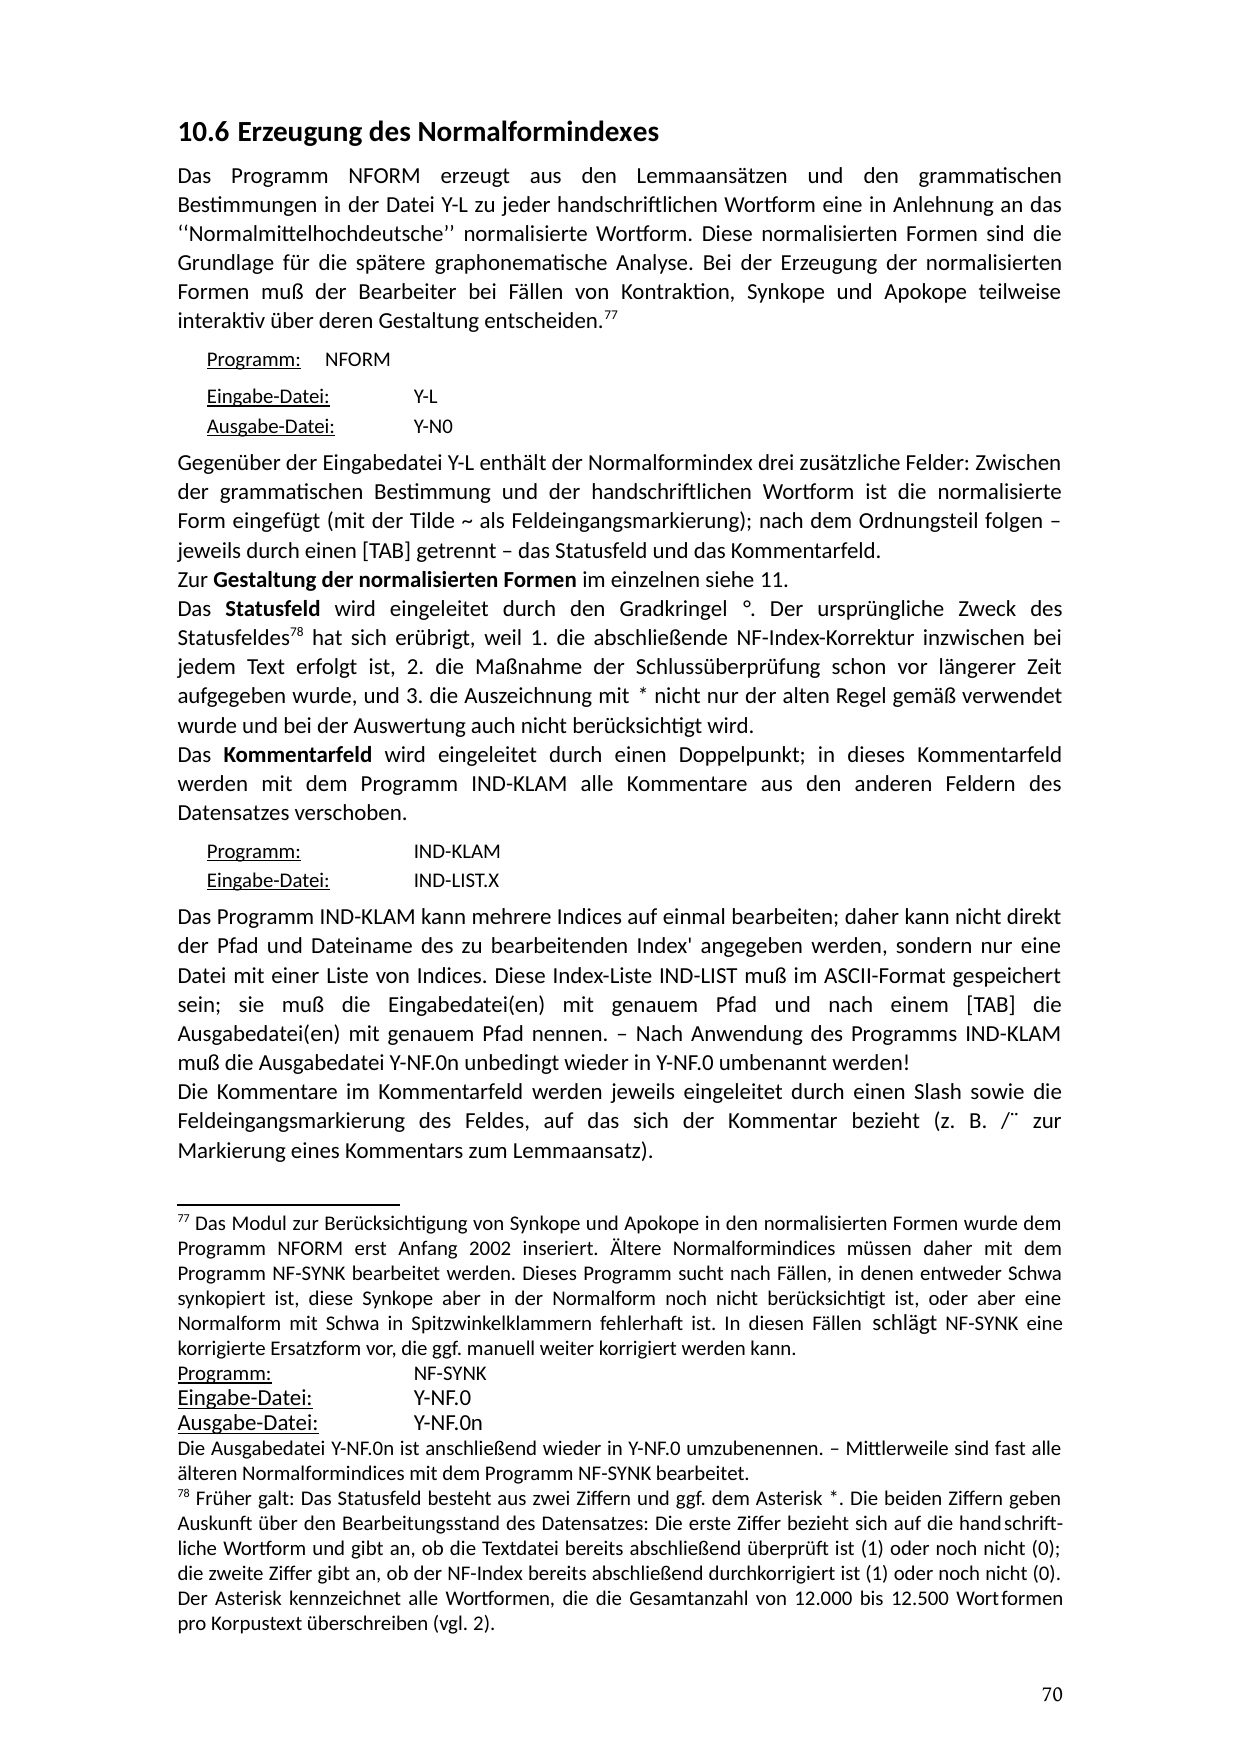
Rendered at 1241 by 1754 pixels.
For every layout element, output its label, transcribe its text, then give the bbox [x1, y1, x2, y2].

text Das Kommentarfeld wird eingeleitet durch einen Doppelpunkt; in dieses Kommentarfeld werden mit dem Programm IND-KLAM alle Kommentare aus den anderen Feldern des Datensatzes verschoben. [177, 739, 1063, 826]
text Eingabe-Datei: IND-LIST.X [207, 864, 1063, 893]
text Eingabe-Datei: Y-L [207, 381, 1063, 410]
text Das Statusfeld wird eingeleitet durch den Gradkringel °. Der ursprüngliche Zweck des Statusfeldes hat sich erübrigt, weil 1. die abschließende NF-Index-Korrektur inzwischen bei jedem Text erfolgt ist, 2. die Maßnahme der Schlussüberprüfung schon vor längerer Zeit aufgegeben wurde, und 3. die Auszeichnung mit * nicht nur der alten Regel gemäß verwendet wurde und bei der Auswertung auch nicht berücksichtigt wird. [177, 593, 1063, 739]
text Das Programm IND-KLAM kann mehrere Indices auf einmal bearbeiten; daher kann nicht direkt der Pfad und Dateiname des zu bearbeitenden Index' angegeben werden, sondern nur eine Datei mit einer Liste von Indices. Diese Index-Liste IND-LIST muß im ASCII-Format gespeichert sein; sie muß die Eingabedatei(en) mit genauem Pfad und nach einem [TAB] die Ausgabedatei(en) mit genauem Pfad nennen. – Nach Anwendung des Programms IND-KLAM muß die Ausgabedatei Y-NF.0n unbedingt wieder in Y-NF.0 umbenannt werden! [177, 901, 1063, 1076]
text Das Modul zur Berücksichtigung von Synkope und Apokope in den normalisierten Formen wurde dem Programm NFORM erst Anfang 2002 inseriert. Ältere Normalformindices müssen daher mit dem Programm NF-SYNK bearbeitet werden. Dieses Programm sucht nach Fällen, in denen entweder Schwa synkopiert ist, diese Synkope aber in der Normalform noch nicht berücksichtigt ist, oder aber eine Normalform mit Schwa in Spitzwinkelklammern fehlerhaft ist. In diesen Fällen schlägt NF-SYNK eine korrigierte Ersatzform vor, die ggf. manuell weiter korrigiert werden kann. [177, 1211, 1063, 1361]
text Gegenüber der Eingabedatei Y-L enthält der Normalformindex drei zusätzliche Felder: Zwischen der grammatischen Bestimmung und der handschriftlichen Wortform ist die normalisierte Form eingefügt (mit der Tilde ~ als Feldeingangsmarkierung); nach dem Ordnungsteil folgen – jeweils durch einen [TAB] getrennt – das Statusfeld und das Kommentarfeld. [177, 447, 1063, 564]
text Zur Gestaltung der normalisierten Formen im einzelnen siehe 11. [177, 564, 1063, 593]
text Programm: NF-SYNK [177, 1361, 1063, 1386]
text Eingabe-Datei: Y-NF.0 [177, 1386, 1063, 1411]
text Die Kommentare im Kommentarfeld werden jeweils eingeleitet durch einen Slash sowie die Feldeingangsmarkierung des Feldes, auf das sich der Kommentar bezieht (z. B. /¨ zur Markierung eines Kommentars zum Lemmaansatz). [177, 1076, 1063, 1164]
text Ausgabe-Datei: Y-NF.0n [177, 1411, 1063, 1436]
text Programm: IND-KLAM [207, 835, 1063, 864]
subtitle Erzeugung des Normalformindexes [177, 118, 1063, 147]
text Die Ausgabedatei Y-NF.0n ist anschließend wieder in Y-NF.0 umzubenennen. – Mittlerweile sind fast alle älteren Normalformindices mit dem Programm NF-SYNK bearbeitet. [177, 1436, 1063, 1486]
text Ausgabe-Datei: Y-N0 [207, 410, 1063, 439]
text Das Programm NFORM erzeugt aus den Lemmaansätzen und den grammatischen Bestimmungen in der Datei Y-L zu jeder handschriftlichen Wortform eine in Anlehnung an das ‘‘Normalmittelhochdeutsche’’ normalisierte Wortform. Diese normalisierten Formen sind die Grundlage für die spätere graphonematische Analyse. Bei der Erzeugung der normalisierten Formen muß der Bearbeiter bei Fällen von Kontraktion, Synkope und Apokope teilweise interaktiv über deren Gestaltung entscheiden. [177, 160, 1063, 335]
text Früher galt: Das Statusfeld besteht aus zwei Ziffern und ggf. dem Asterisk *. Die beiden Ziffern geben Auskunft über den Bearbeitungsstand des Datensatzes: Die erste Ziffer bezieht sich auf die hand­schrift­liche Wortform und gibt an, ob die Textdatei bereits abschließend überprüft ist (1) oder noch nicht (0); die zweite Ziffer gibt an, ob der NF-Index bereits abschließend durchkorrigiert ist (1) oder noch nicht (0). Der Asterisk kennzeichnet alle Wortformen, die die Gesamtanzahl von 12.000 bis 12.500 Wort­for­men pro Korpustext überschreiben (vgl. 2). [177, 1486, 1063, 1636]
subtitle Programm: NFORM [207, 343, 1063, 372]
